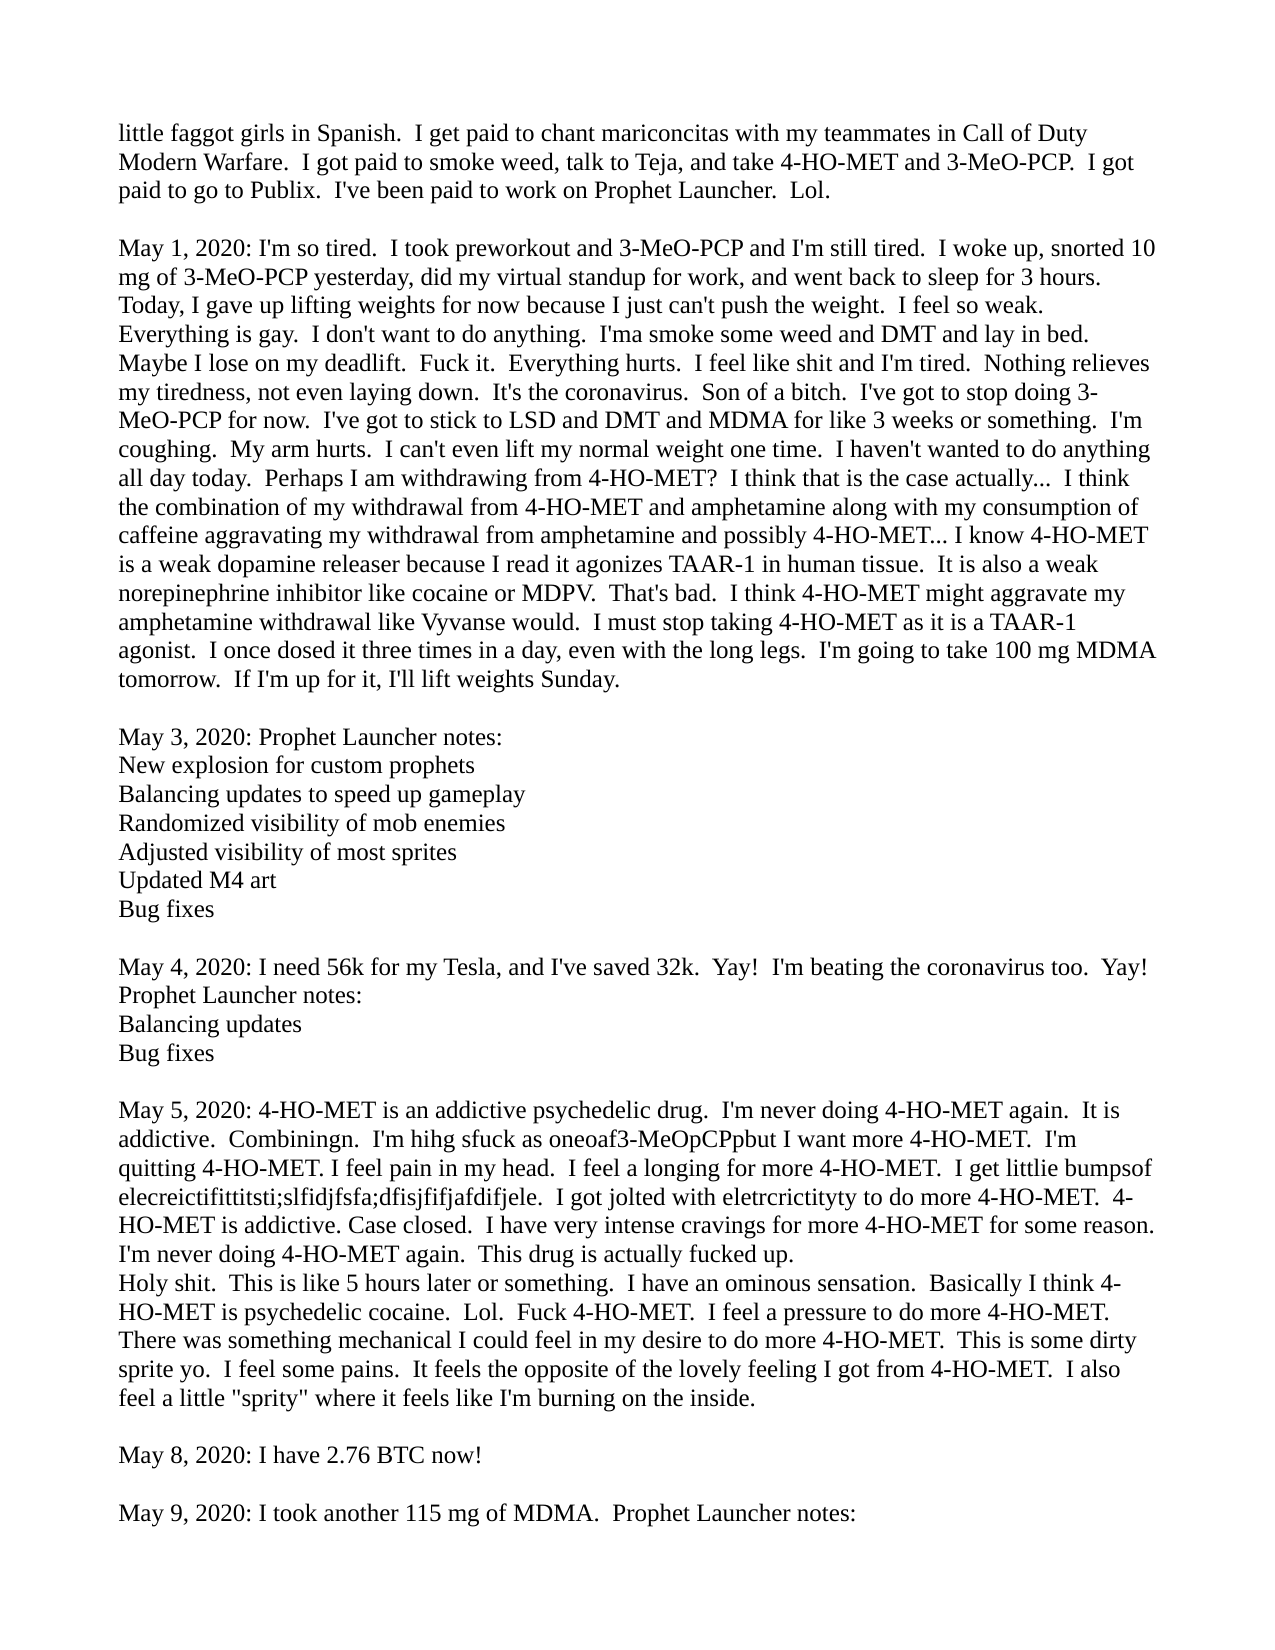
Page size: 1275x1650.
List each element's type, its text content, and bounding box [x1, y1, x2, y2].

text Balancing updates to speed up gameplay [118, 779, 1157, 808]
text Balancing updates [118, 1009, 1157, 1038]
text May 5, 2020: 4-HO-MET is an addictive psychedelic drug. I'm never doing 4-HO-MET again. It is addictive. Combiningn. I'm hihg sfuck as oneoaf3-MeOpCPpbut I want more 4-HO-MET. I'm quitting 4-HO-MET. I feel pain in my head. I feel a longing for more 4-HO-MET. I get littlie bumpsof elecreictifittitsti;slfidjfsfa;dfisjfifjafdifjele. I got jolted with eletrcrictityty to do more 4-HO-MET. 4-HO-MET is addictive. Case closed. I have very intense cravings for more 4-HO-MET for some reason. I'm never doing 4-HO-MET again. This drug is actually fucked up. [118, 1096, 1157, 1268]
text Bug fixes [118, 1038, 1157, 1067]
text May 9, 2020: I took another 115 mg of MDMA. Prophet Launcher notes: [118, 1498, 1157, 1527]
text Adjusted visibility of most sprites [118, 837, 1157, 866]
text Holy shit. This is like 5 hours later or something. I have an ominous sensation. Basically I think 4-HO-MET is psychedelic cocaine. Lol. Fuck 4-HO-MET. I feel a pressure to do more 4-HO-MET. There was something mechanical I could feel in my desire to do more 4-HO-MET. This is some dirty sprite yo. I feel some pains. It feels the opposite of the lovely feeling I got from 4-HO-MET. I also feel a little "sprity" where it feels like I'm burning on the inside. [118, 1268, 1157, 1412]
text Randomized visibility of mob enemies [118, 808, 1157, 837]
text May 4, 2020: I need 56k for my Tesla, and I've saved 32k. Yay! I'm beating the coronavirus too. Yay! Prophet Launcher notes: [118, 952, 1157, 1009]
text New explosion for custom prophets [118, 751, 1157, 779]
text little faggot girls in Spanish. I get paid to chant mariconcitas with my teammates in Call of Duty Modern Warfare. I got paid to smoke weed, talk to Teja, and take 4-HO-MET and 3-MeO-PCP. I got paid to go to Publix. I've been paid to work on Prophet Launcher. Lol. [118, 118, 1157, 204]
text Updated M4 art [118, 866, 1157, 894]
text May 1, 2020: I'm so tired. I took preworkout and 3-MeO-PCP and I'm still tired. I woke up, snorted 10 mg of 3-MeO-PCP yesterday, did my virtual standup for work, and went back to sleep for 3 hours. Today, I gave up lifting weights for now because I just can't push the weight. I feel so weak. Everything is gay. I don't want to do anything. I'ma smoke some weed and DMT and lay in bed. Maybe I lose on my deadlift. Fuck it. Everything hurts. I feel like shit and I'm tired. Nothing relieves my tiredness, not even laying down. It's the coronavirus. Son of a bitch. I've got to stop doing 3-MeO-PCP for now. I've got to stick to LSD and DMT and MDMA for like 3 weeks or something. I'm coughing. My arm hurts. I can't even lift my normal weight one time. I haven't wanted to do anything all day today. Perhaps I am withdrawing from 4-HO-MET? I think that is the case actually... I think the combination of my withdrawal from 4-HO-MET and amphetamine along with my consumption of caffeine aggravating my withdrawal from amphetamine and possibly 4-HO-MET... I know 4-HO-MET is a weak dopamine releaser because I read it agonizes TAAR-1 in human tissue. It is also a weak norepinephrine inhibitor like cocaine or MDPV. That's bad. I think 4-HO-MET might aggravate my amphetamine withdrawal like Vyvanse would. I must stop taking 4-HO-MET as it is a TAAR-1 agonist. I once dosed it three times in a day, even with the long legs. I'm going to take 100 mg MDMA tomorrow. If I'm up for it, I'll lift weights Sunday. [118, 233, 1157, 693]
text May 3, 2020: Prophet Launcher notes: [118, 722, 1157, 751]
text Bug fixes [118, 894, 1157, 923]
text May 8, 2020: I have 2.76 BTC now! [118, 1441, 1157, 1469]
